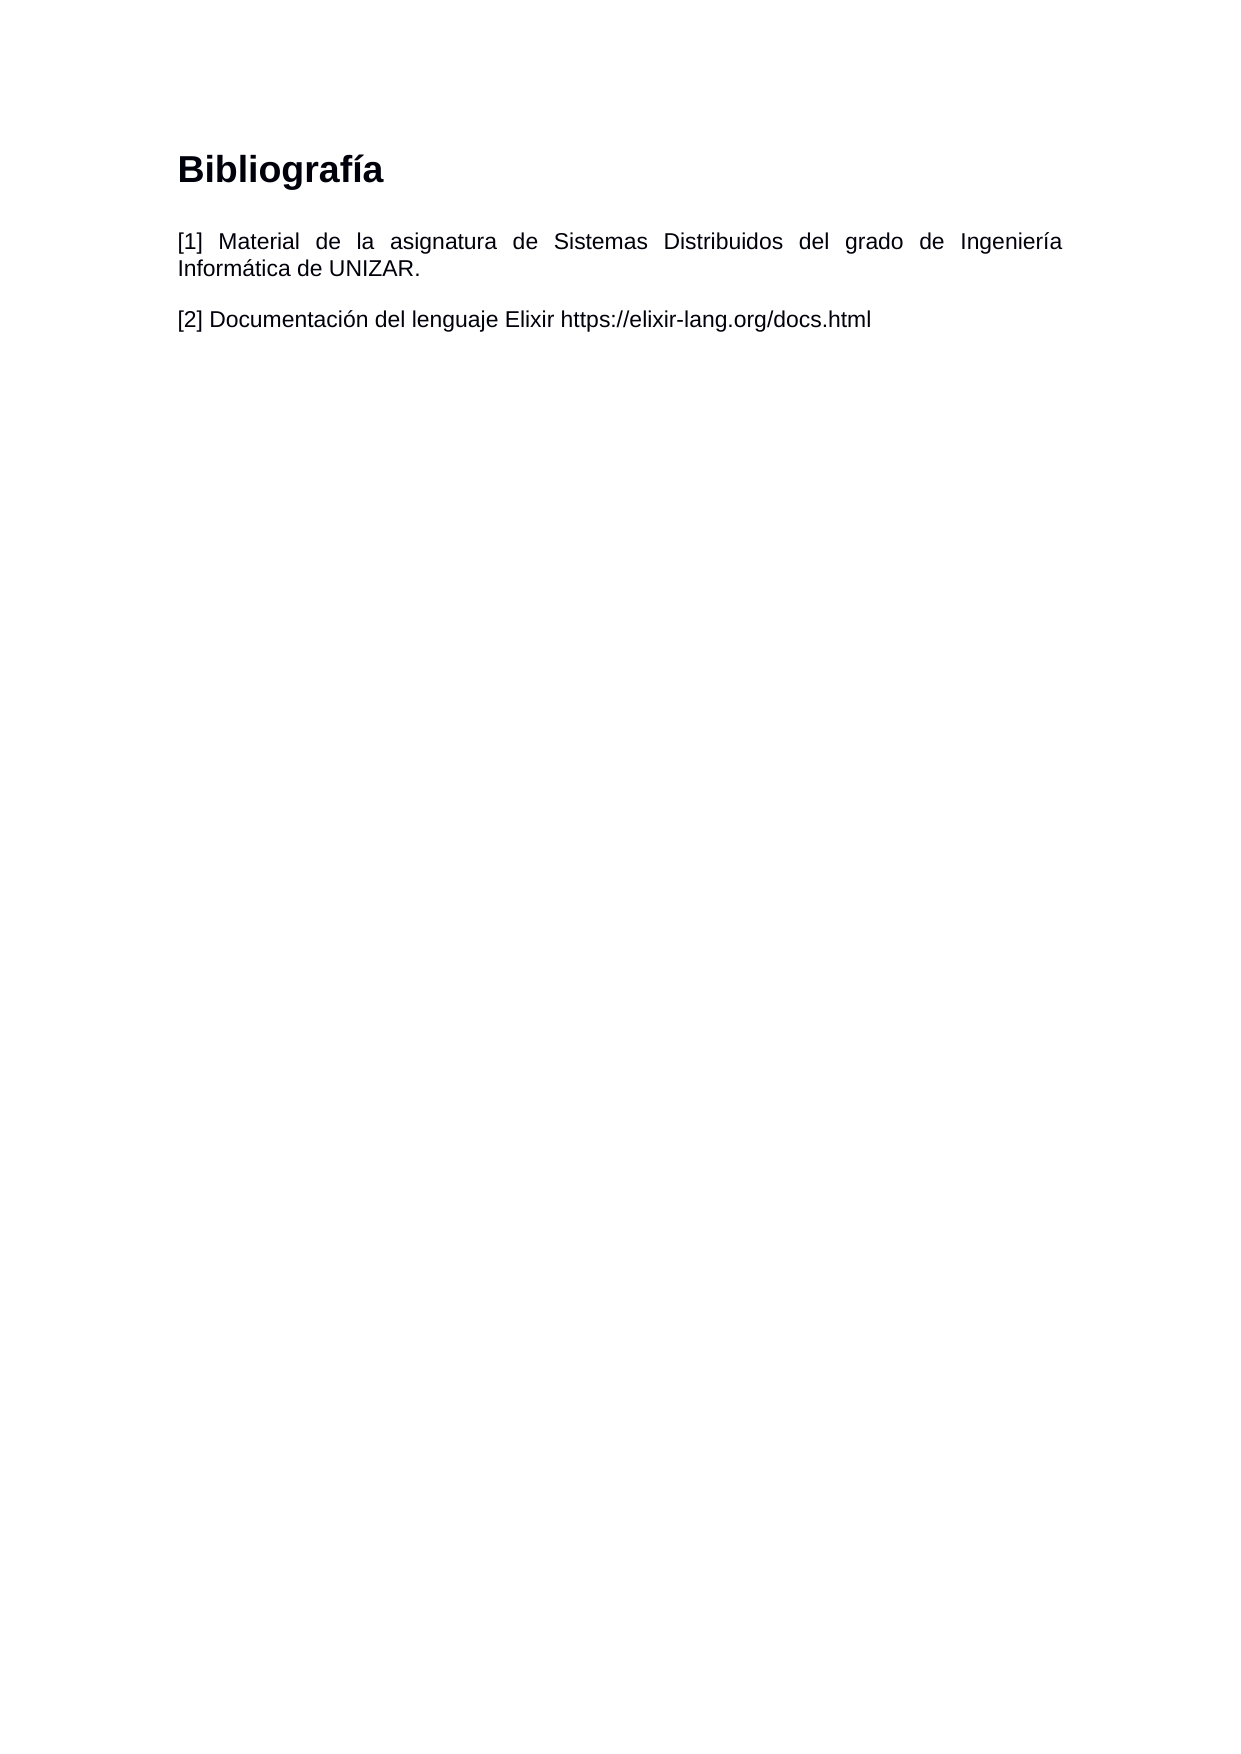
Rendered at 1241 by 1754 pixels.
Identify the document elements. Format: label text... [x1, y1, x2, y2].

text [2] Documentación del lenguaje Elixir https://elixir-lang.org/docs.html [177, 306, 1063, 332]
text [1] Material de la asignatura de Sistemas Distribuidos del grado de Ingeniería Informática de UNIZAR. [177, 228, 1063, 281]
subtitle Bibliografía [177, 148, 1063, 191]
